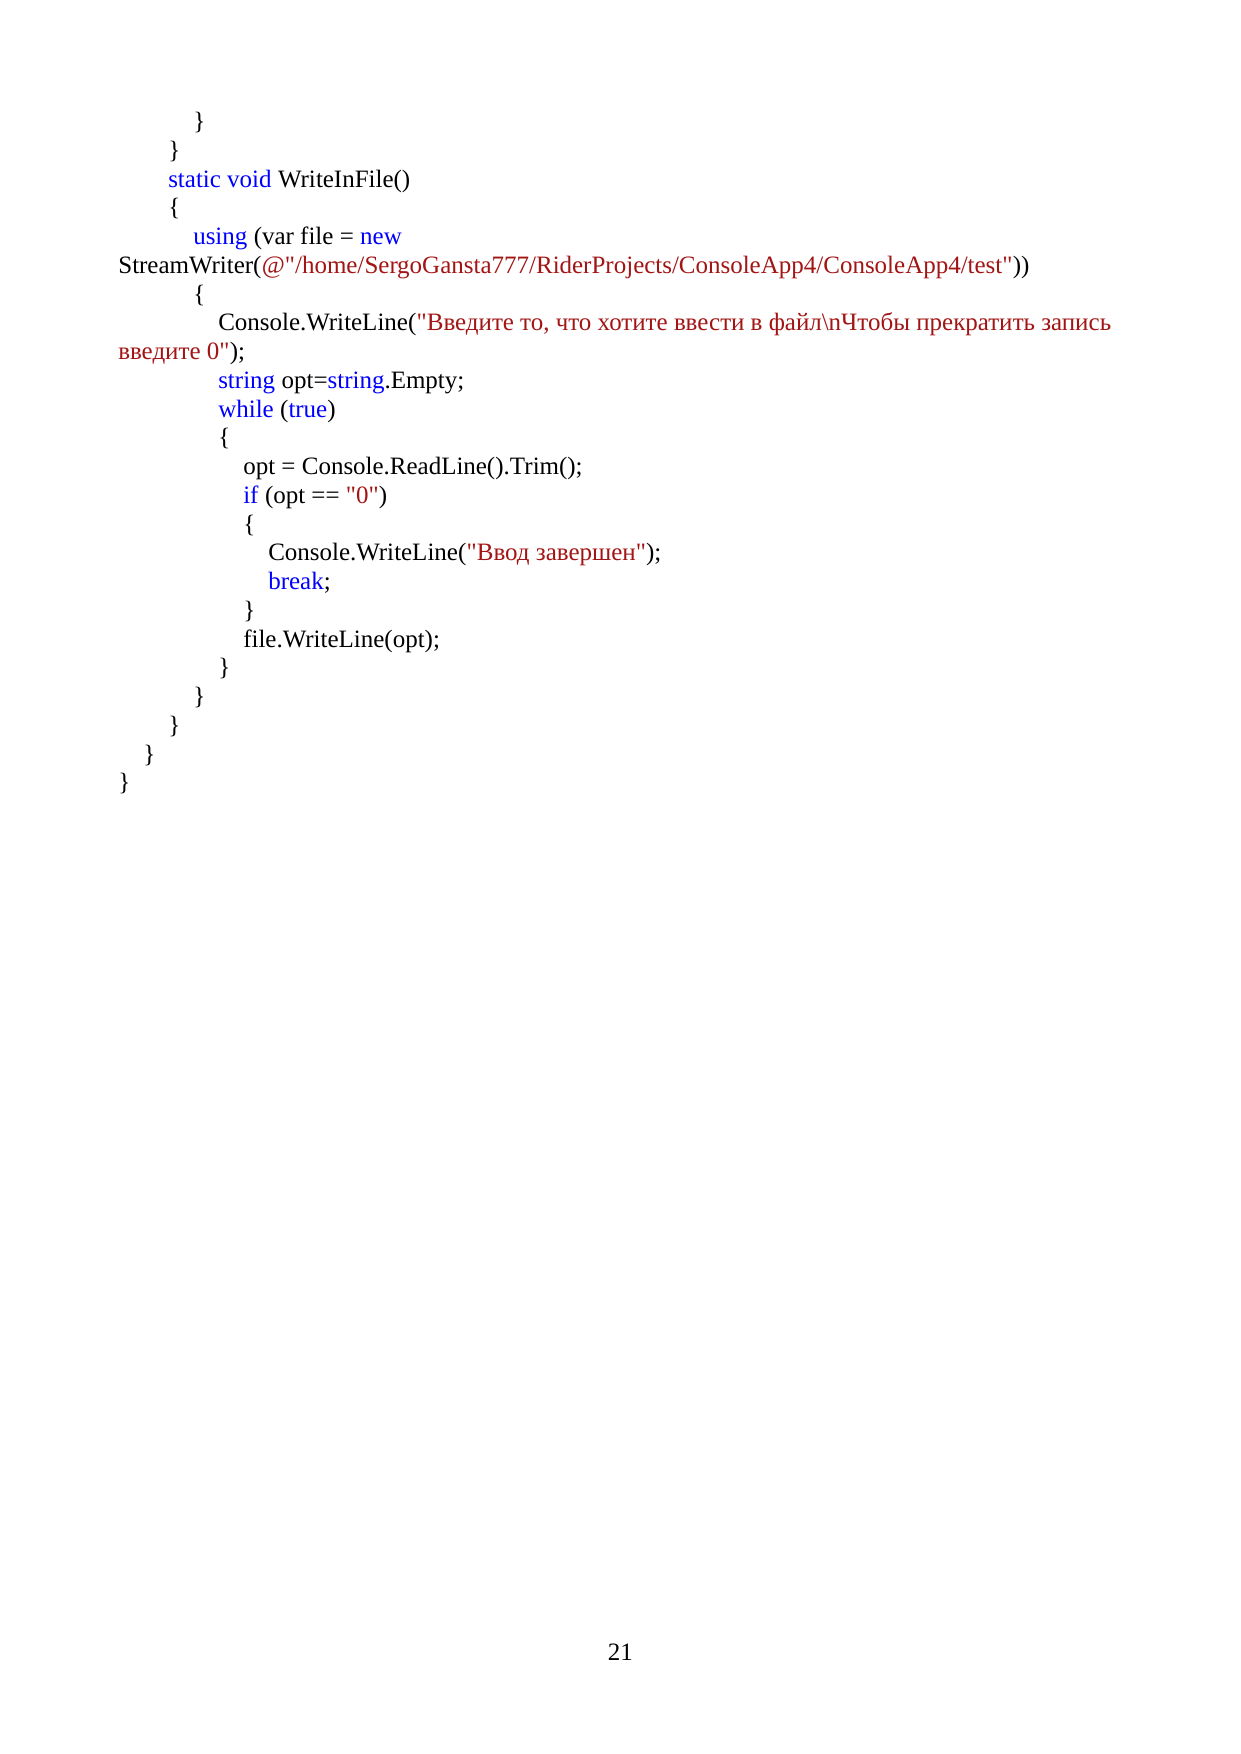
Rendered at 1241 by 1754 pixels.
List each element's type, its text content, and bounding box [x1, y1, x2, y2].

text } } static void WriteInFile() { using (var file = new StreamWriter(@"/home/SergoGansta777/RiderProjects/ConsoleApp4/ConsoleApp4/test")) { Console.WriteLine("Введите то, что хотите ввести в файл\nЧтобы прекратить запись введите 0"); string opt=string.Empty; while (true) { opt = Console.ReadLine().Trim(); if (opt == "0") { Console.WriteLine("Ввод завершен"); break; } file.WriteLine(opt); } } } } } [118, 106, 1122, 796]
